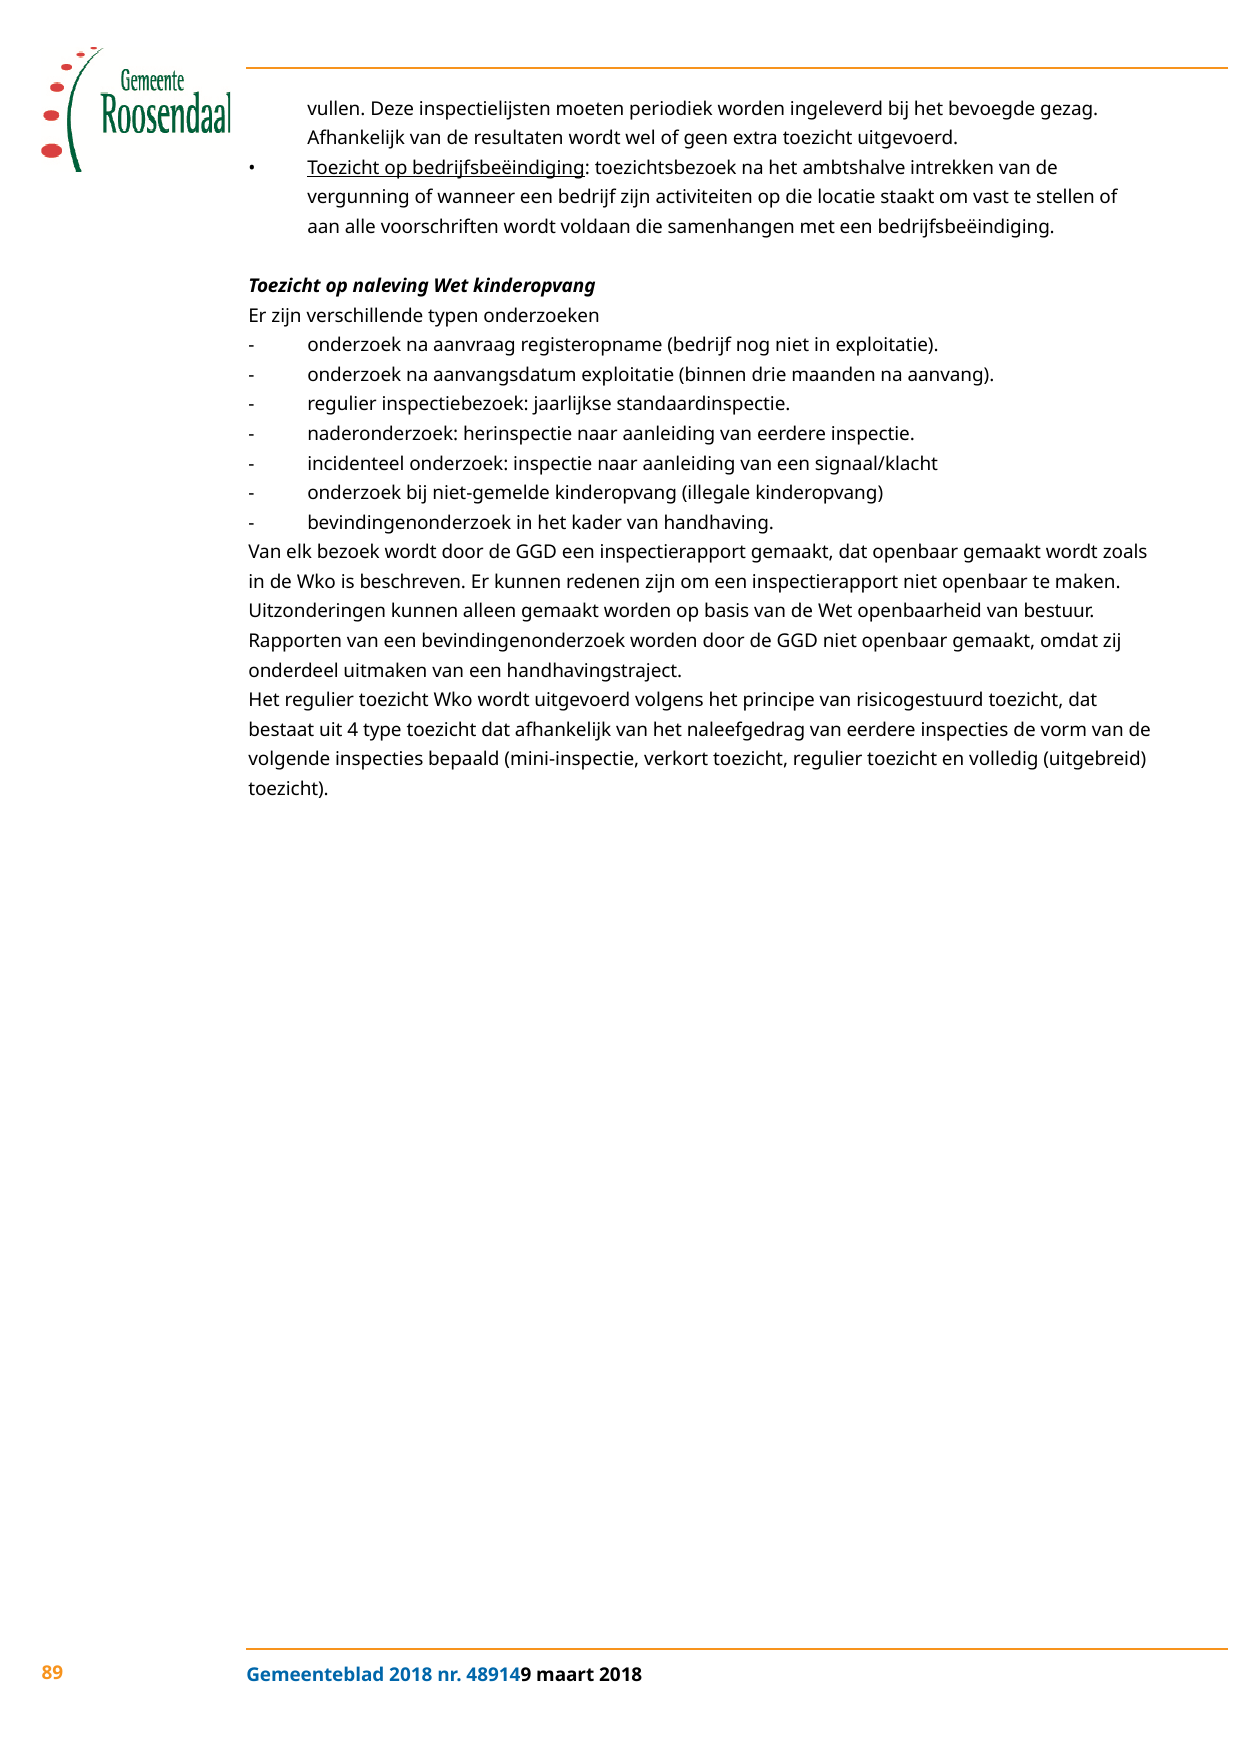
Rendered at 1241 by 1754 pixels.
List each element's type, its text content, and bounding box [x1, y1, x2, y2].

list naderonderzoek: herinspectie naar aanleiding van eerdere inspectie. [248, 420, 1152, 446]
picture [41, 47, 231, 172]
list Toezicht op bedrijfsbeëindiging: toezichtsbezoek na het ambtshalve intrekken van de vergunning of wanneer een bedrijf zijn activiteiten op die locatie staakt om vast te stellen of aan alle voorschriften wordt voldaan die samenhangen met een bedrijfsbeëindiging. [248, 154, 1152, 239]
text Toezicht op naleving Wet kinderopvang [248, 272, 1152, 298]
list onderzoek bij niet-gemelde kinderopvang (illegale kinderopvang) [248, 479, 1152, 505]
list onderzoek na aanvangsdatum exploitatie (binnen drie maanden na aanvang). [248, 361, 1152, 387]
list incidenteel onderzoek: inspectie naar aanleiding van een signaal/klacht [248, 450, 1152, 476]
list regulier inspectiebezoek: jaarlijkse standaardinspectie. [248, 391, 1152, 416]
text Het regulier toezicht Wko wordt uitgevoerd volgens het principe van risicogestuurd toezicht, dat bestaat uit 4 type toezicht dat afhankelijk van het naleefgedrag van eerdere inspecties de vorm van de volgende inspecties bepaald (mini-inspectie, verkort toezicht, regulier toezicht en volledig (uitgebreid) toezicht). [248, 686, 1152, 801]
list onderzoek na aanvraag registeropname (bedrijf nog niet in exploitatie). [248, 331, 1152, 357]
text Van elk bezoek wordt door de GGD een inspectierapport gemaakt, dat openbaar gemaakt wordt zoals in de Wko is beschreven. Er kunnen redenen zijn om een inspectierapport niet openbaar te maken. Uitzonderingen kunnen alleen gemaakt worden op basis van de Wet openbaarheid van bestuur. Rapporten van een bevindingenonderzoek worden door de GGD niet openbaar gemaakt, omdat zij onderdeel uitmaken van een handhavingstraject. [248, 538, 1152, 683]
text Er zijn verschillende typen onderzoeken [248, 302, 1152, 328]
list bevindingenonderzoek in het kader van handhaving. [248, 509, 1152, 535]
list vullen. Deze inspectielijsten moeten periodiek worden ingeleverd bij het bevoegde gezag. Afhankelijk van de resultaten wordt wel of geen extra toezicht uitgevoerd. [248, 95, 1152, 150]
